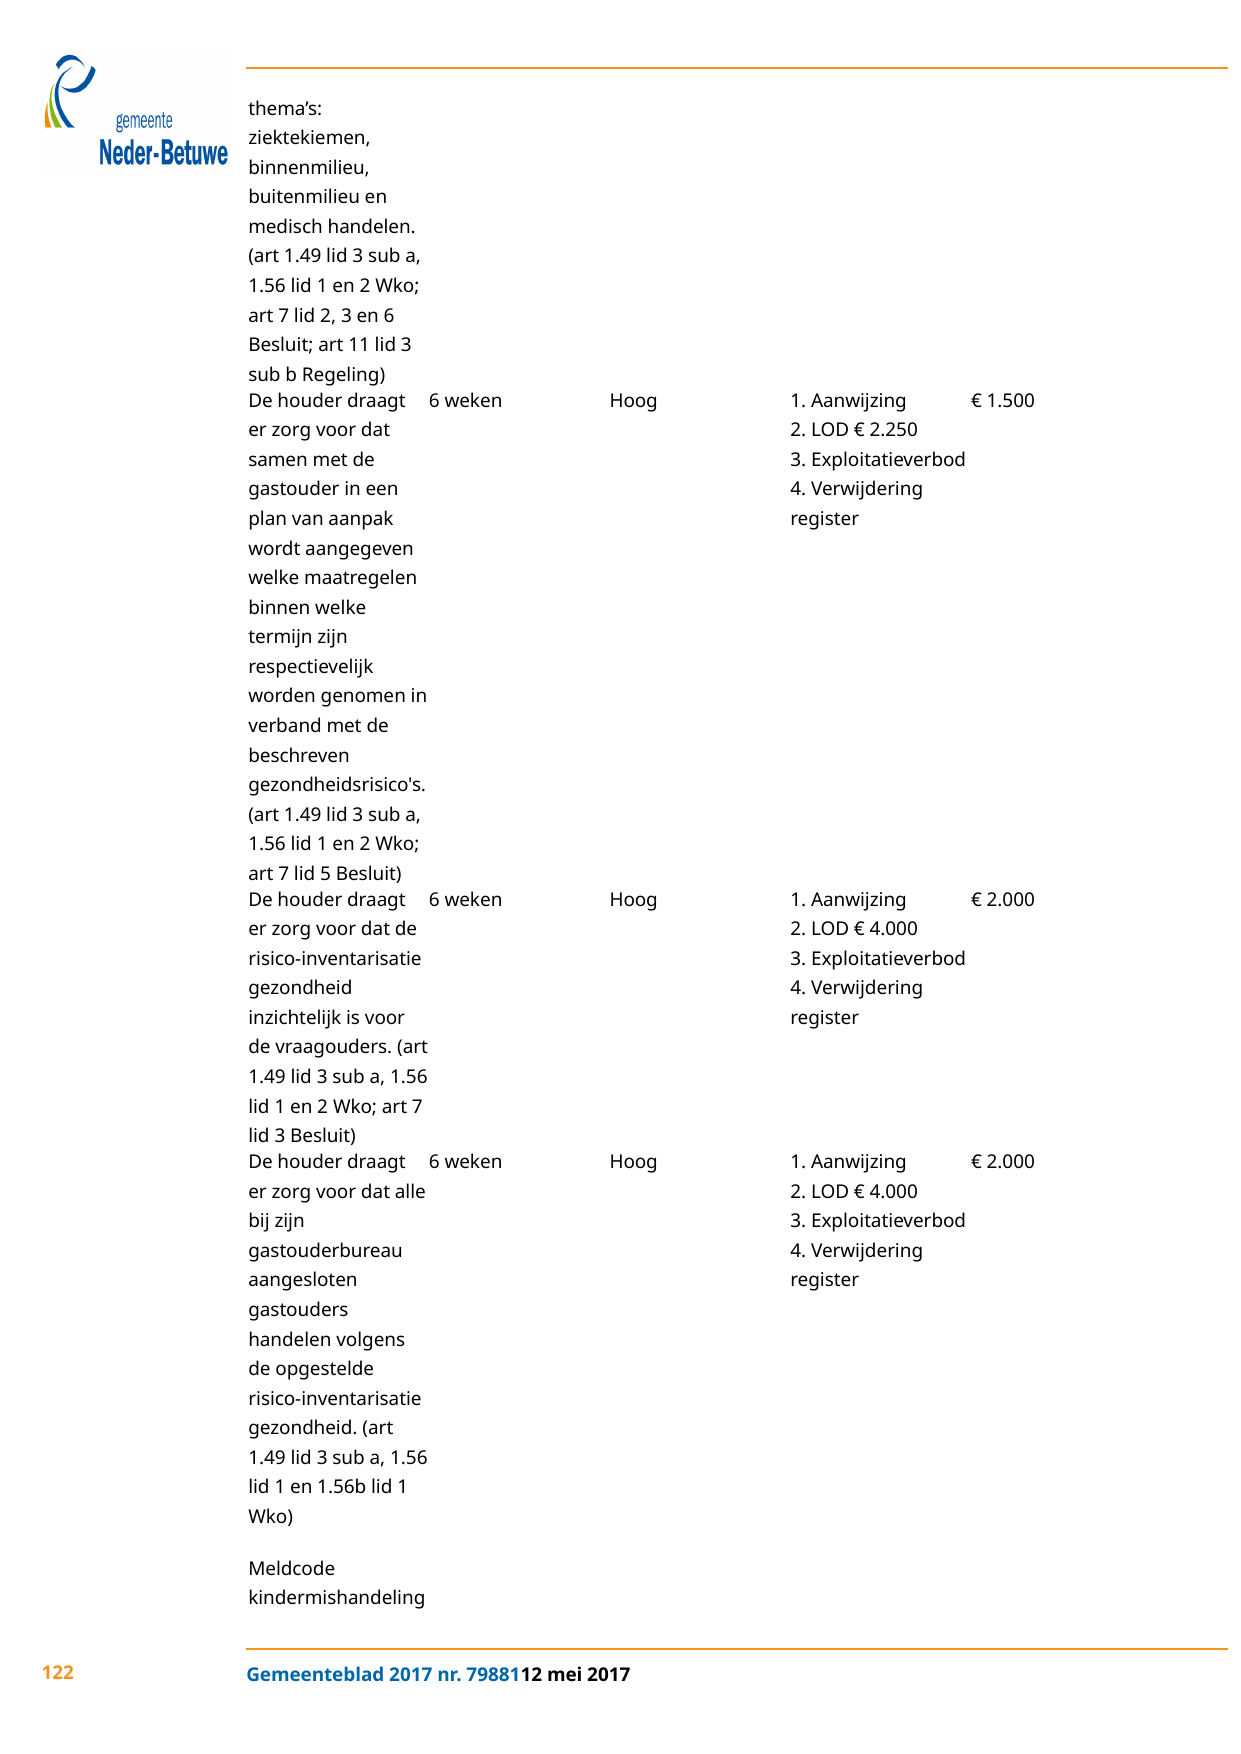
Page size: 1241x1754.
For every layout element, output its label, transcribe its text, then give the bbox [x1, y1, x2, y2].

table_cell 6 weken [429, 1148, 609, 1529]
table_cell [248, 1529, 429, 1555]
table_cell 1. Aanwijzing 2. LOD € 4.000 3. Exploitatieverbod 4. Verwijdering register [790, 886, 971, 1148]
table_cell [971, 95, 1152, 387]
picture [41, 47, 231, 172]
table_cell [790, 1529, 971, 1555]
table_cell 6 weken [429, 387, 609, 886]
table_cell 1. Aanwijzing 2. LOD € 4.000 3. Exploitatieverbod 4. Verwijdering register [790, 1148, 971, 1529]
table_cell Hoog [609, 886, 790, 1148]
table_cell Hoog [609, 1148, 790, 1529]
table_cell 1. Aanwijzing 2. LOD € 2.250 3. Exploitatieverbod 4. Verwijdering register [790, 387, 971, 886]
table_cell Meldcode kindermishandeling [248, 1555, 429, 1610]
table_cell De houder draagt er zorg voor dat alle bij zijn gastouderbureau aangesloten gastouders handelen volgens de opgestelde risico-inventarisatie gezondheid. (art 1.49 lid 3 sub a, 1.56 lid 1 en 1.56b lid 1 Wko) [248, 1148, 429, 1529]
table_cell € 2.000 [971, 1148, 1152, 1529]
table_cell [429, 95, 609, 387]
table_cell [971, 1529, 1152, 1555]
table_cell De houder draagt er zorg voor dat samen met de gastouder in een plan van aanpak wordt aangegeven welke maatregelen binnen welke termijn zijn respectievelijk worden genomen in verband met de beschreven gezondheidsrisico's. (art 1.49 lid 3 sub a, 1.56 lid 1 en 2 Wko; art 7 lid 5 Besluit) [248, 387, 429, 886]
table_cell 6 weken [429, 886, 609, 1148]
table_cell De houder draagt er zorg voor dat de risico-inventarisatie gezondheid inzichtelijk is voor de vraagouders. (art 1.49 lid 3 sub a, 1.56 lid 1 en 2 Wko; art 7 lid 3 Besluit) [248, 886, 429, 1148]
table_cell thema’s: ziektekiemen, binnenmilieu, buitenmilieu en medisch handelen. (art 1.49 lid 3 sub a, 1.56 lid 1 en 2 Wko; art 7 lid 2, 3 en 6 Besluit; art 11 lid 3 sub b Regeling) [248, 95, 429, 387]
table_cell [609, 95, 790, 387]
table_cell [609, 1529, 790, 1555]
table_cell € 1.500 [971, 387, 1152, 886]
table_cell € 2.000 [971, 886, 1152, 1148]
table_cell [429, 1529, 609, 1555]
table_cell Hoog [609, 387, 790, 886]
table_cell [790, 95, 971, 387]
